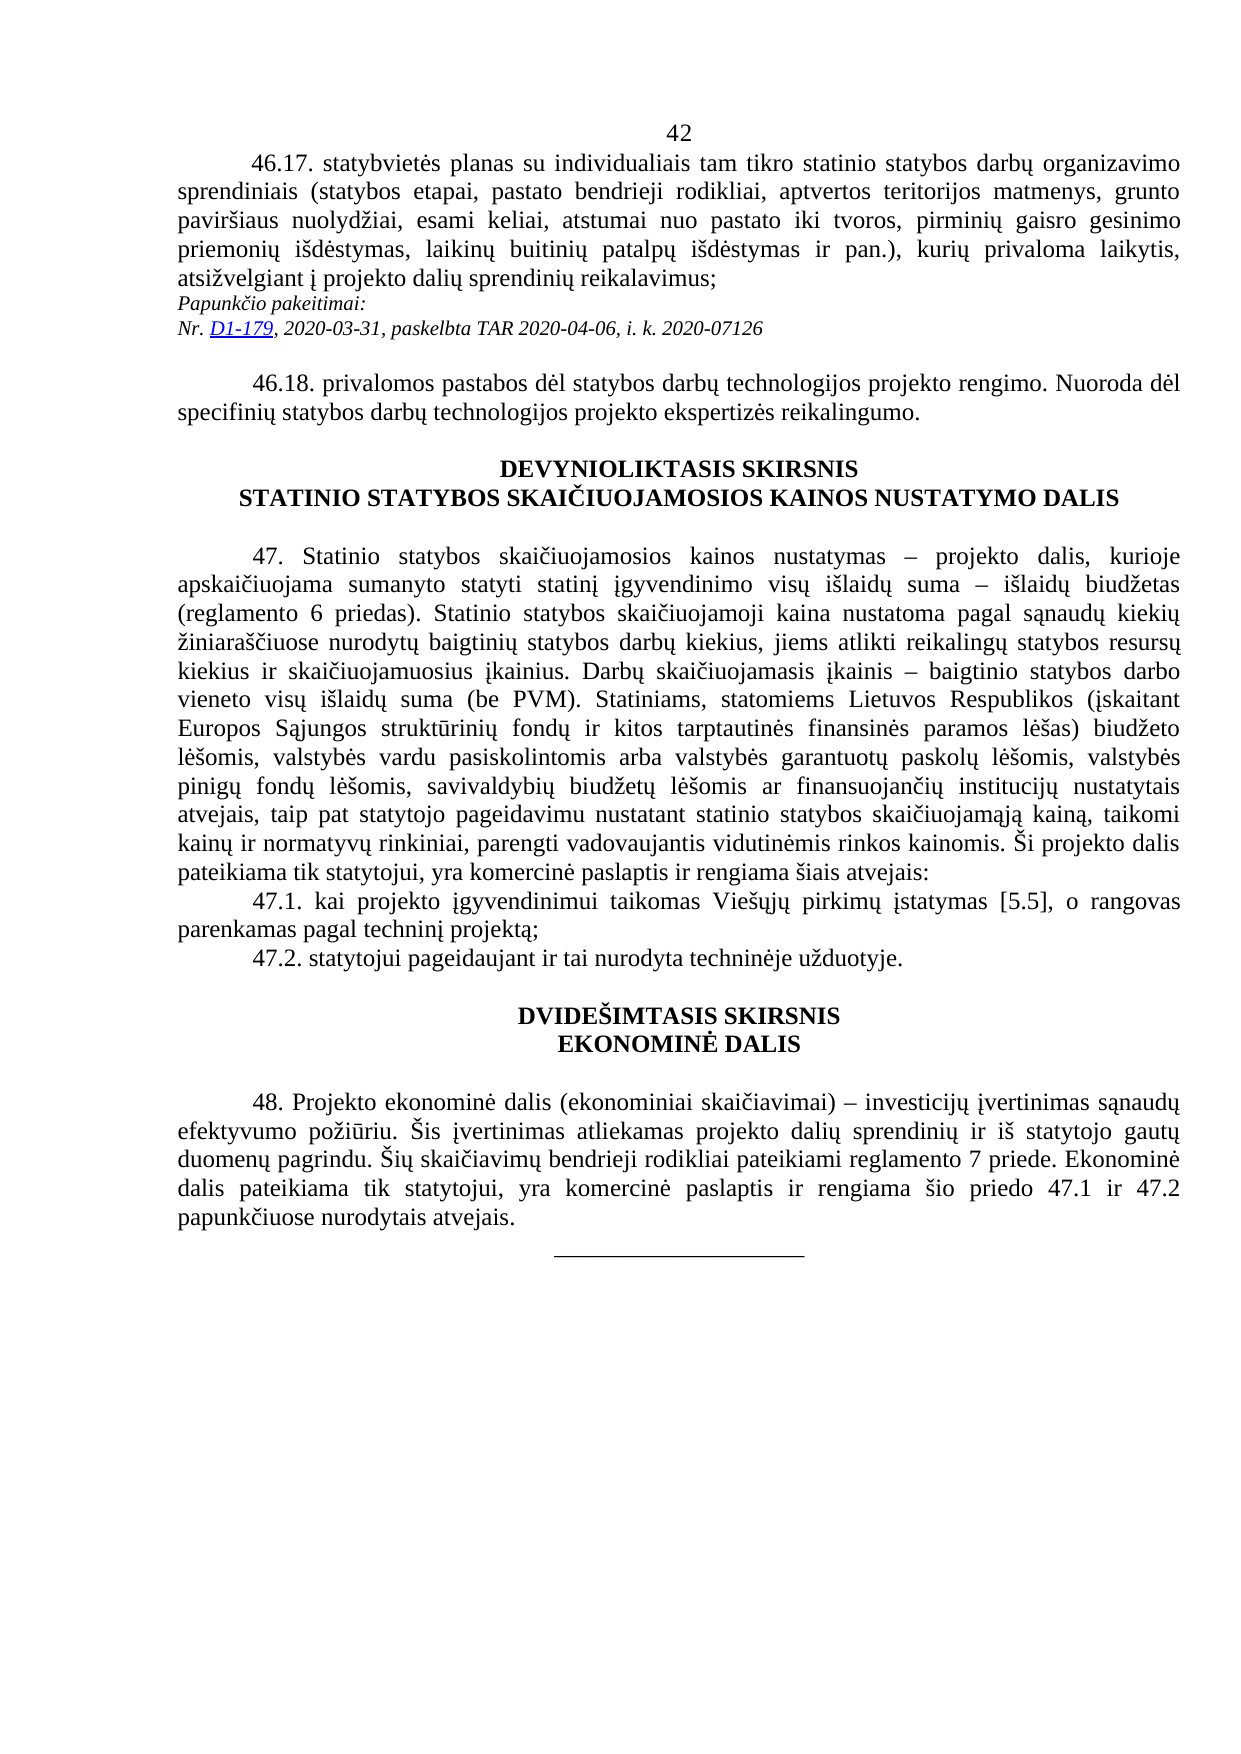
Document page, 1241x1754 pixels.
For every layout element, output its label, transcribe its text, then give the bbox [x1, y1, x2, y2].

text ____________________ [177, 1231, 1181, 1259]
text DEVYNIOLIKTASIS SKIRSNIS [177, 454, 1181, 483]
text Nr. D1-179, 2020-03-31, paskelbta TAR 2020-04-06, i. k. 2020-07126 [177, 315, 1181, 339]
text STATINIO STATYBOS SKAIČIUOJAMOSIOS KAINOS NUSTATYMO DALIS [177, 483, 1181, 512]
text 46.18. privalomos pastabos dėl statybos darbų technologijos projekto rengimo. Nuoroda dėl specifinių statybos darbų technologijos projekto ekspertizės reikalingumo. [177, 368, 1181, 426]
text Papunkčio pakeitimai: [177, 291, 1181, 315]
text 47. Statinio statybos skaičiuojamosios kainos nustatymas – projekto dalis, kurioje apskaičiuojama sumanyto statyti statinį įgyvendinimo visų išlaidų suma – išlaidų biudžetas (reglamento 6 priedas). Statinio statybos skaičiuojamoji kaina nustatoma pagal sąnaudų kiekių žiniaraščiuose nurodytų baigtinių statybos darbų kiekius, jiems atlikti reikalingų statybos resursų kiekius ir skaičiuojamuosius įkainius. Darbų skaičiuojamasis įkainis – baigtinio statybos darbo vieneto visų išlaidų suma (be PVM). Statiniams, statomiems Lietuvos Respublikos (įskaitant Europos Sąjungos struktūrinių fondų ir kitos tarptautinės finansinės paramos lėšas) biudžeto lėšomis, valstybės vardu pasiskolintomis arba valstybės garantuotų paskolų lėšomis, valstybės pinigų fondų lėšomis, savivaldybių biudžetų lėšomis ar finansuojančių institucijų nustatytais atvejais, taip pat statytojo pageidavimu nustatant statinio statybos skaičiuojamąją kainą, taikomi kainų ir normatyvų rinkiniai, parengti vadovaujantis vidutinėmis rinkos kainomis. Ši projekto dalis pateikiama tik statytojui, yra komercinė paslaptis ir rengiama šiais atvejais: [177, 541, 1181, 886]
text 48. Projekto ekonominė dalis (ekonominiai skaičiavimai) – investicijų įvertinimas sąnaudų efektyvumo požiūriu. Šis įvertinimas atliekamas projekto dalių sprendinių ir iš statytojo gautų duomenų pagrindu. Šių skaičiavimų bendrieji rodikliai pateikiami reglamento 7 priede. Ekonominė dalis pateikiama tik statytojui, yra komercinė paslaptis ir rengiama šio priedo 47.1 ir 47.2 papunkčiuose nurodytais atvejais. [177, 1087, 1181, 1231]
text DVIDEŠIMTASIS SKIRSNIS [177, 1001, 1181, 1029]
text EKONOMINĖ DALIS [177, 1029, 1181, 1058]
text 47.2. statytojui pageidaujant ir tai nurodyta techninėje užduotyje. [177, 943, 1181, 972]
text 46.17. statybvietės planas su individualiais tam tikro statinio statybos darbų organizavimo sprendiniais (statybos etapai, pastato bendrieji rodikliai, aptvertos teritorijos matmenys, grunto paviršiaus nuolydžiai, esami keliai, atstumai nuo pastato iki tvoros, pirminių gaisro gesinimo priemonių išdėstymas, laikinų buitinių patalpų išdėstymas ir pan.), kurių privaloma laikytis, atsižvelgiant į projekto dalių sprendinių reikalavimus; [177, 148, 1181, 291]
text 47.1. kai projekto įgyvendinimui taikomas Viešųjų pirkimų įstatymas [5.5], o rangovas parenkamas pagal techninį projektą; [177, 886, 1181, 943]
